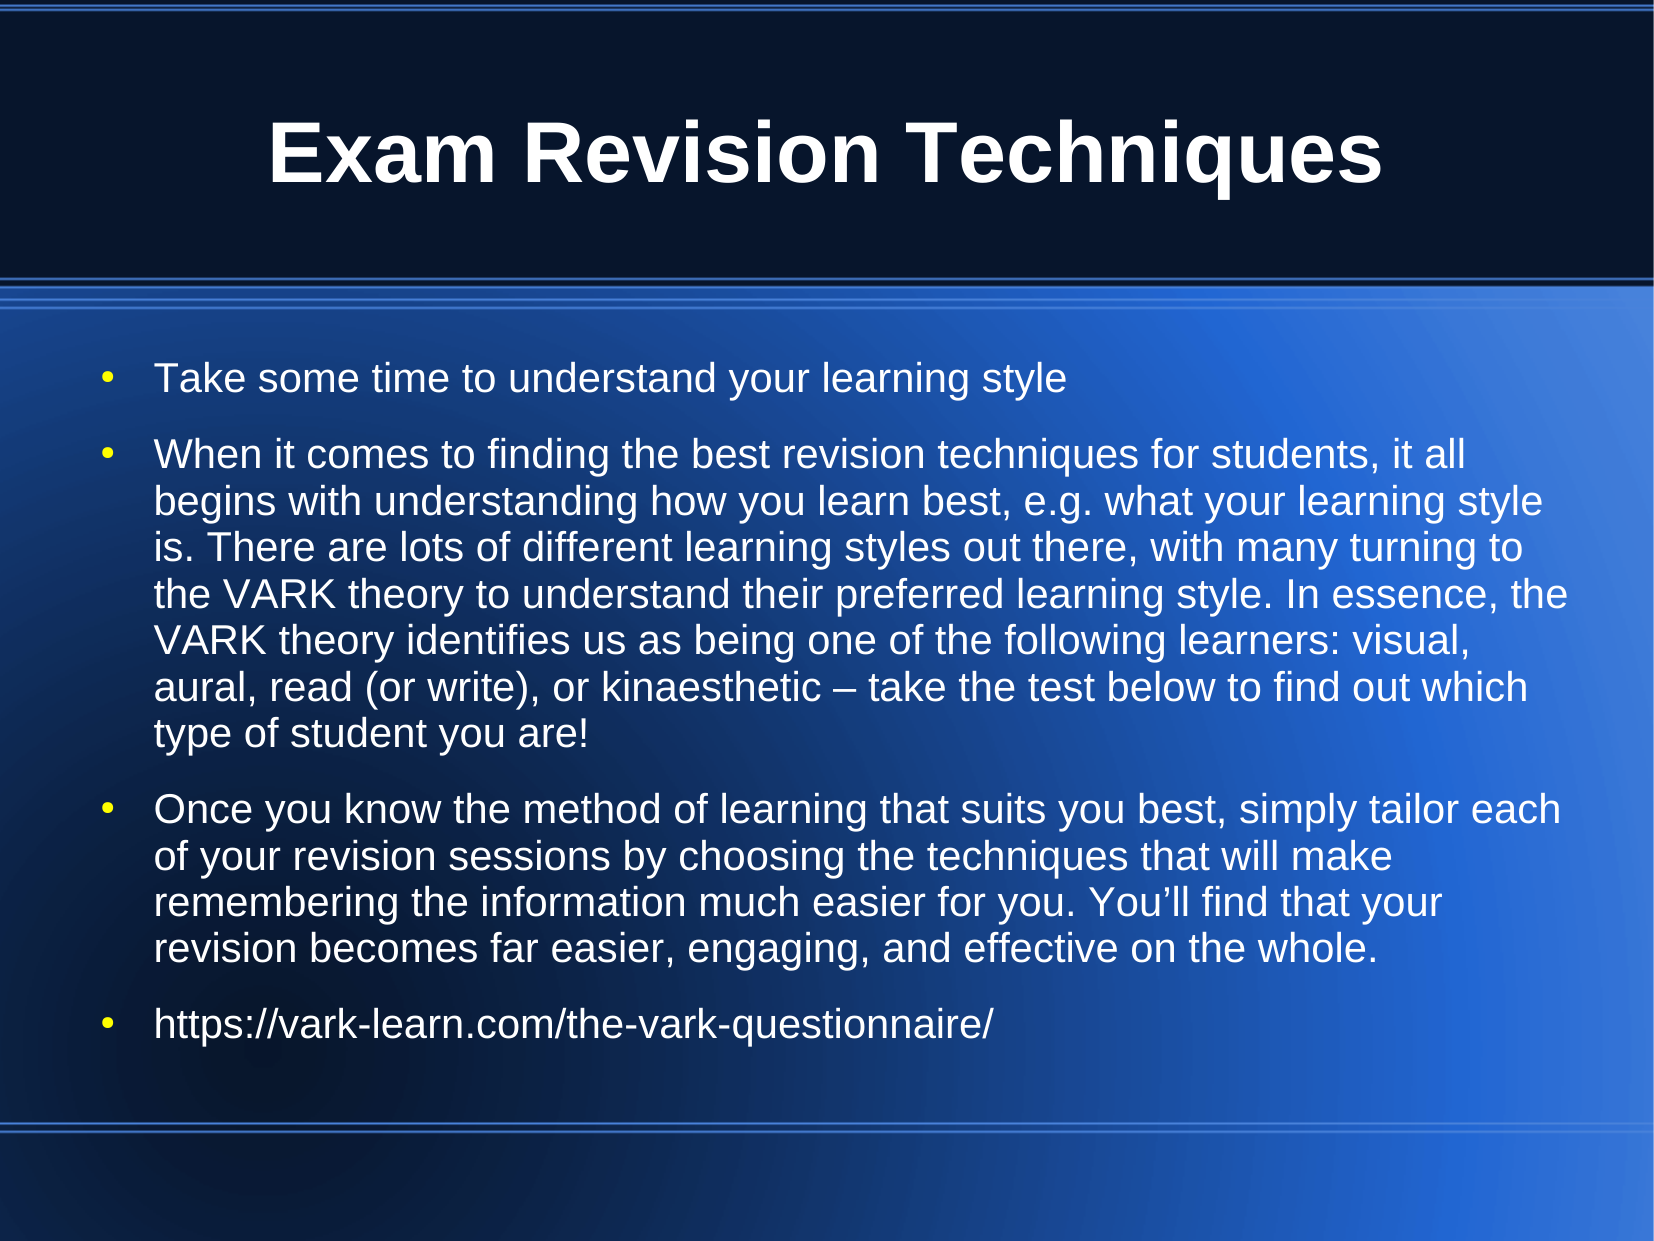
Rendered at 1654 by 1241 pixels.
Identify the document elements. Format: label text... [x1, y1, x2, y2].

title Exam Revision Techniques [82, 49, 1571, 257]
list Take some time to understand your learning style When it comes to finding the best revision techniques for students, it all begins with understanding how you learn best, e.g. what your learning style is. There are lots of different learning styles out there, with many turning to the VARK theory to understand their preferred learning style. In essence, the VARK theory identifies us as being one of the following learners: visual, aural, read (or write), or kinaesthetic – take the test below to find out which type of student you are! Once you know the method of learning that suits you best, simply tailor each of your revision sessions by choosing the techniques that will make remembering the information much easier for you. You’ll find that your revision becomes far easier, engaging, and effective on the whole. https://vark-learn.com/the-vark-questionnaire/ [82, 355, 1571, 1058]
picture [0, 0, 1654, 1241]
